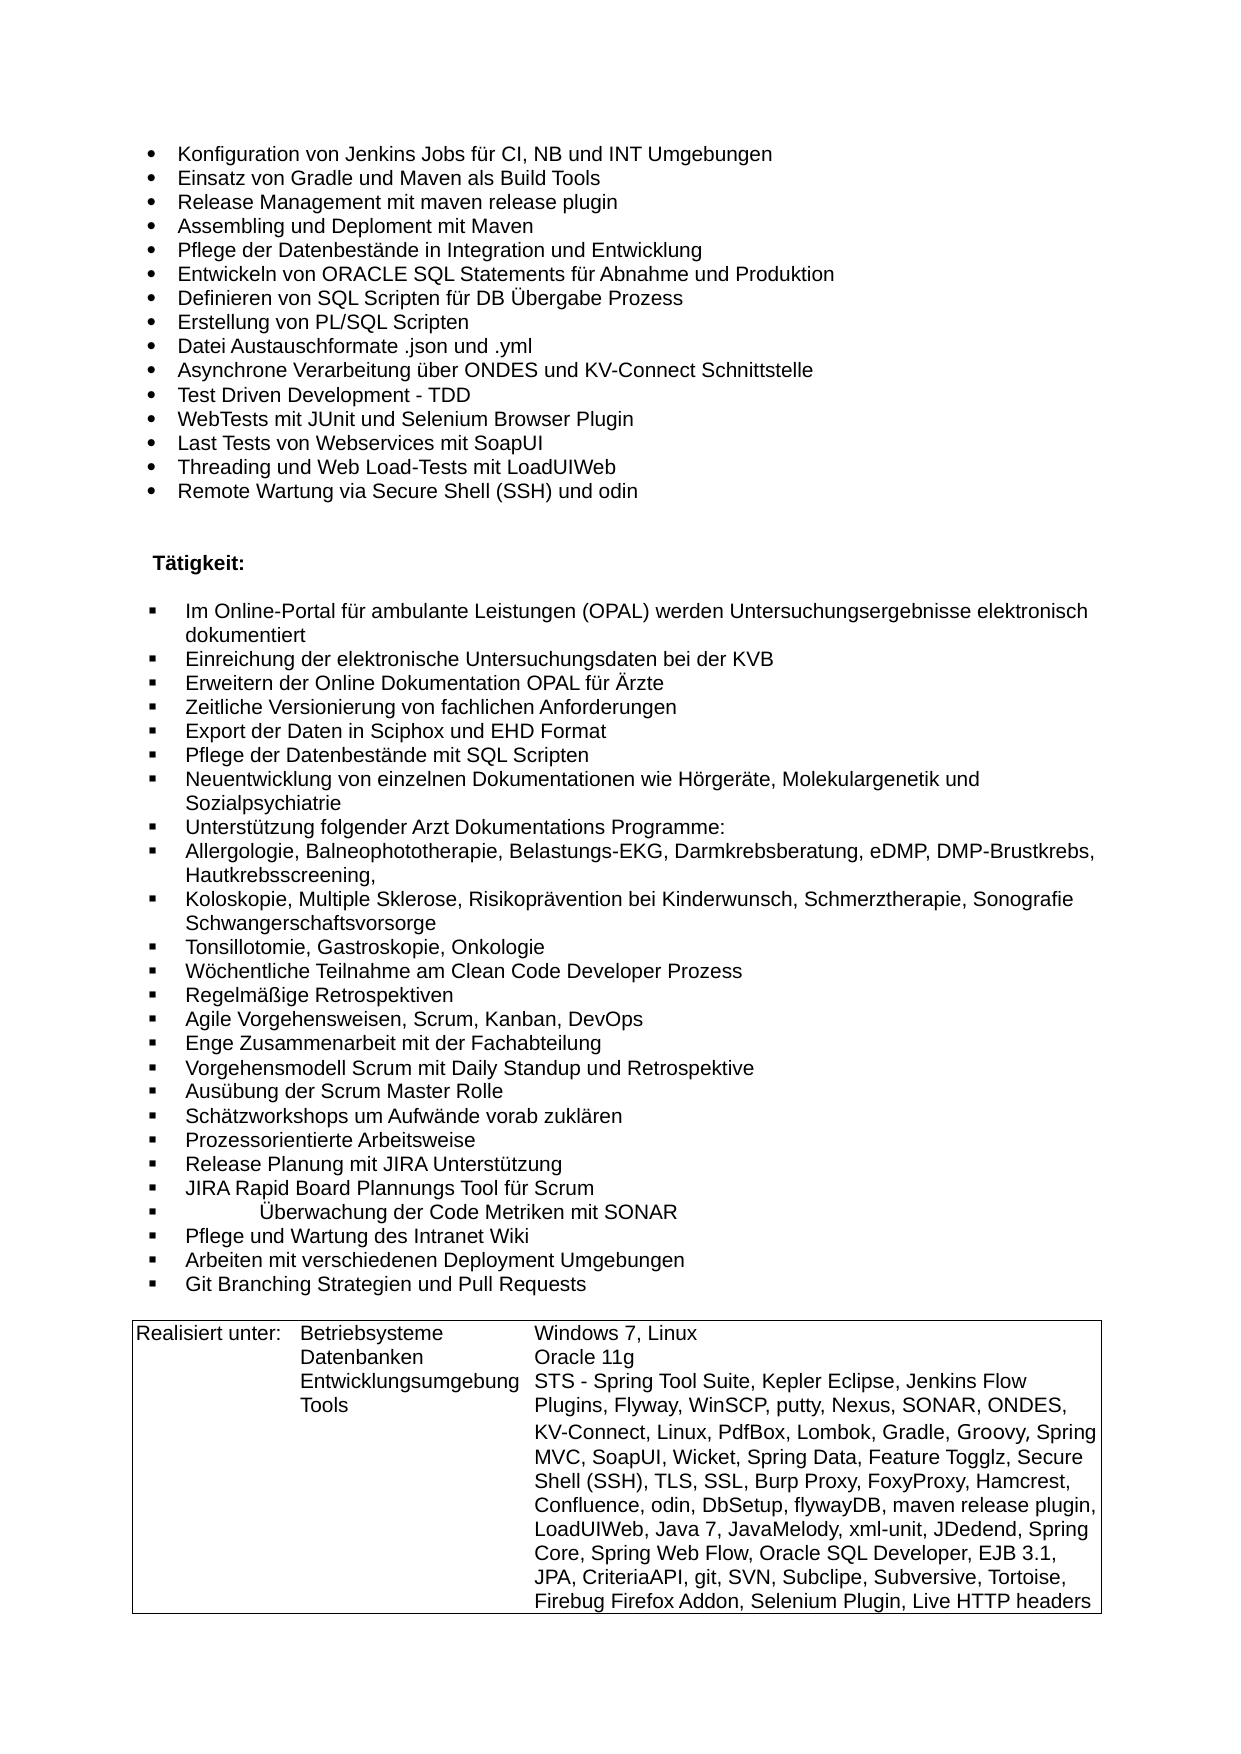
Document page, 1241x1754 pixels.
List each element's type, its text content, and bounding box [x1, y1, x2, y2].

list Allergologie, Balneophototherapie, Belastungs-EKG, Darmkrebsberatung, eDMP, DMP-Brustkrebs, Hautkrebsscreening, [148, 839, 1110, 887]
table_cell Entwicklungsumgebung Tools [297, 1369, 531, 1613]
list Überwachung der Code Metriken mit SONAR [148, 1200, 1110, 1224]
list Last Tests von Webservices mit SoapUI [148, 431, 1110, 454]
list Enge Zusammenarbeit mit der Fachabteilung [148, 1031, 1110, 1055]
table_cell [133, 1369, 297, 1613]
list Neuentwicklung von einzelnen Dokumentationen wie Hörgeräte, Molekulargenetik und Sozialpsychiatrie [148, 767, 1110, 815]
table_cell STS - Spring Tool Suite, Kepler Eclipse, Jenkins Flow Plugins, Flyway, WinSCP, putty, Nexus, SONAR, ONDES, KV-Connect, Linux, PdfBox, Lombok, Gradle, Groovy, Spring MVC, SoapUI, Wicket, Spring Data, Feature Togglz, Secure Shell (SSH), TLS, SSL, Burp Proxy, FoxyProxy, Hamcrest, Confluence, odin, DbSetup, flywayDB, maven release plugin, LoadUIWeb, Java 7, JavaMelody, xml-unit, JDedend, Spring Core, Spring Web Flow, Oracle SQL Developer, EJB 3.1, JPA, CriteriaAPI, git, SVN, Subclipe, Subversive, Tortoise, Firebug Firefox Addon, Selenium Plugin, Live HTTP headers [531, 1369, 1101, 1613]
list WebTests mit JUnit und Selenium Browser Plugin [148, 406, 1110, 431]
list Zeitliche Versionierung von fachlichen Anforderungen [148, 695, 1110, 719]
list Agile Vorgehensweisen, Scrum, Kanban, DevOps [148, 1007, 1110, 1031]
list Koloskopie, Multiple Sklerose, Risikoprävention bei Kinderwunsch, Schmerztherapie, Sonografie Schwangerschaftsvorsorge [148, 887, 1110, 935]
list Vorgehensmodell Scrum mit Daily Standup und Retrospektive [148, 1055, 1110, 1079]
list Erweitern der Online Dokumentation OPAL für Ärzte [148, 671, 1110, 695]
list Unterstützung folgender Arzt Dokumentations Programme: [148, 815, 1110, 839]
table_header Betriebsysteme Datenbanken [297, 1321, 531, 1369]
list Regelmäßige Retrospektiven [148, 983, 1110, 1007]
list Tonsillotomie, Gastroskopie, Onkologie [148, 935, 1110, 959]
list Erstellung von PL/SQL Scripten [148, 310, 1110, 334]
list Release Planung mit JIRA Unterstützung [148, 1152, 1110, 1176]
list Threading und Web Load-Tests mit LoadUIWeb [148, 454, 1110, 479]
list Asynchrone Verarbeitung über ONDES und KV-Connect Schnittstelle [148, 358, 1110, 382]
list Datei Austauschformate .json und .yml [148, 334, 1110, 358]
list Pflege und Wartung des Intranet Wiki [148, 1224, 1110, 1248]
list Schätzworkshops um Aufwände vorab zuklären [148, 1103, 1110, 1127]
list Test Driven Development - TDD [148, 382, 1110, 406]
list Einreichung der elektronische Untersuchungsdaten bei der KVB [148, 647, 1110, 671]
list Git Branching Strategien und Pull Requests [148, 1272, 1110, 1296]
list Im Online-Portal für ambulante Leistungen (OPAL) werden Untersuchungsergebnisse elektronisch dokumentiert [148, 598, 1110, 647]
list Remote Wartung via Secure Shell (SSH) und odin [148, 479, 1110, 503]
list Einsatz von Gradle und Maven als Build Tools [148, 166, 1110, 190]
list Export der Daten in Sciphox und EHD Format [148, 719, 1110, 743]
list Wöchentliche Teilnahme am Clean Code Developer Prozess [148, 959, 1110, 983]
table_header Windows 7, Linux Oracle 11g [531, 1321, 1101, 1369]
list Assembling und Deploment mit Maven [148, 214, 1110, 238]
list Pflege der Datenbestände mit SQL Scripten [148, 743, 1110, 767]
list Pflege der Datenbestände in Integration und Entwicklung [148, 238, 1110, 262]
list Konfiguration von Jenkins Jobs für CI, NB und INT Umgebungen [148, 142, 1110, 166]
list Entwickeln von ORACLE SQL Statements für Abnahme und Produktion [148, 262, 1110, 286]
list Definieren von SQL Scripten für DB Übergabe Prozess [148, 286, 1110, 310]
list Prozessorientierte Arbeitsweise [148, 1127, 1110, 1152]
list JIRA Rapid Board Plannungs Tool für Scrum [148, 1176, 1110, 1200]
list Release Management mit maven release plugin [148, 190, 1110, 214]
list Ausübung der Scrum Master Rolle [148, 1079, 1110, 1103]
list Arbeiten mit verschiedenen Deployment Umgebungen [148, 1248, 1110, 1272]
text Tätigkeit: [152, 551, 1110, 574]
table_header Realisiert unter: [133, 1321, 297, 1369]
